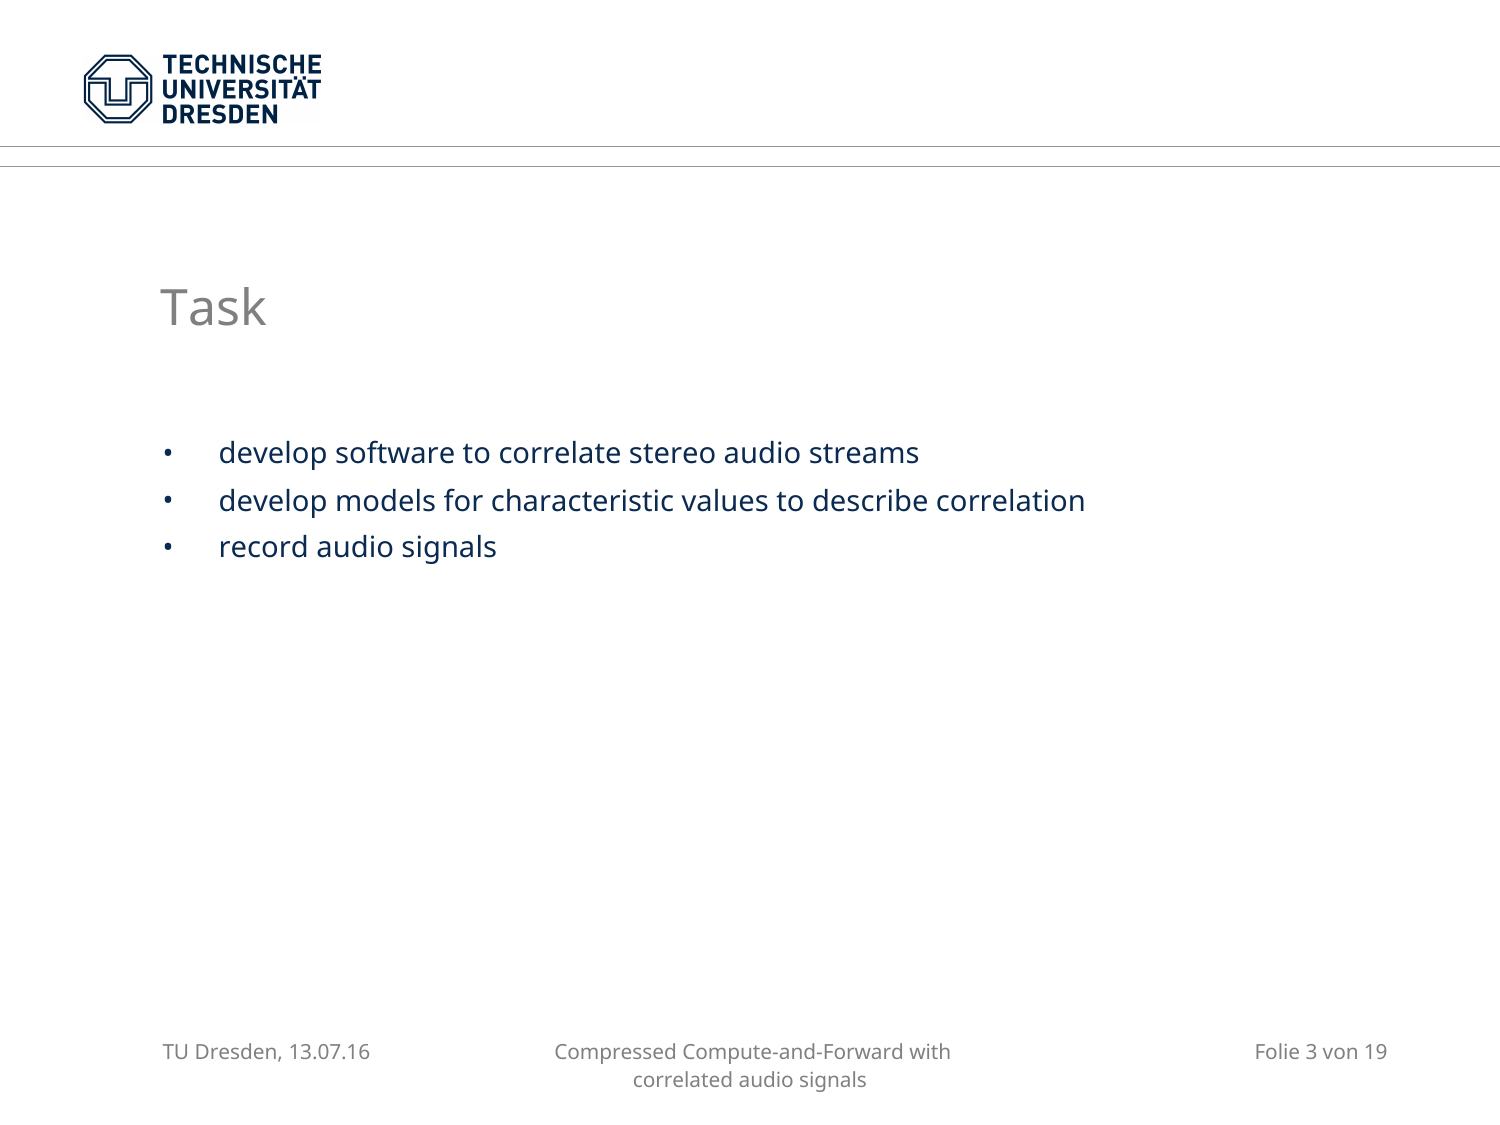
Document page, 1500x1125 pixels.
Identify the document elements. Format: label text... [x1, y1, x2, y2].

picture [83, 54, 321, 124]
list develop software to correlate stereo audio streams develop models for characteristic values to describe correlation record audio signals [162, 425, 1388, 1093]
title Task [160, 238, 1392, 374]
